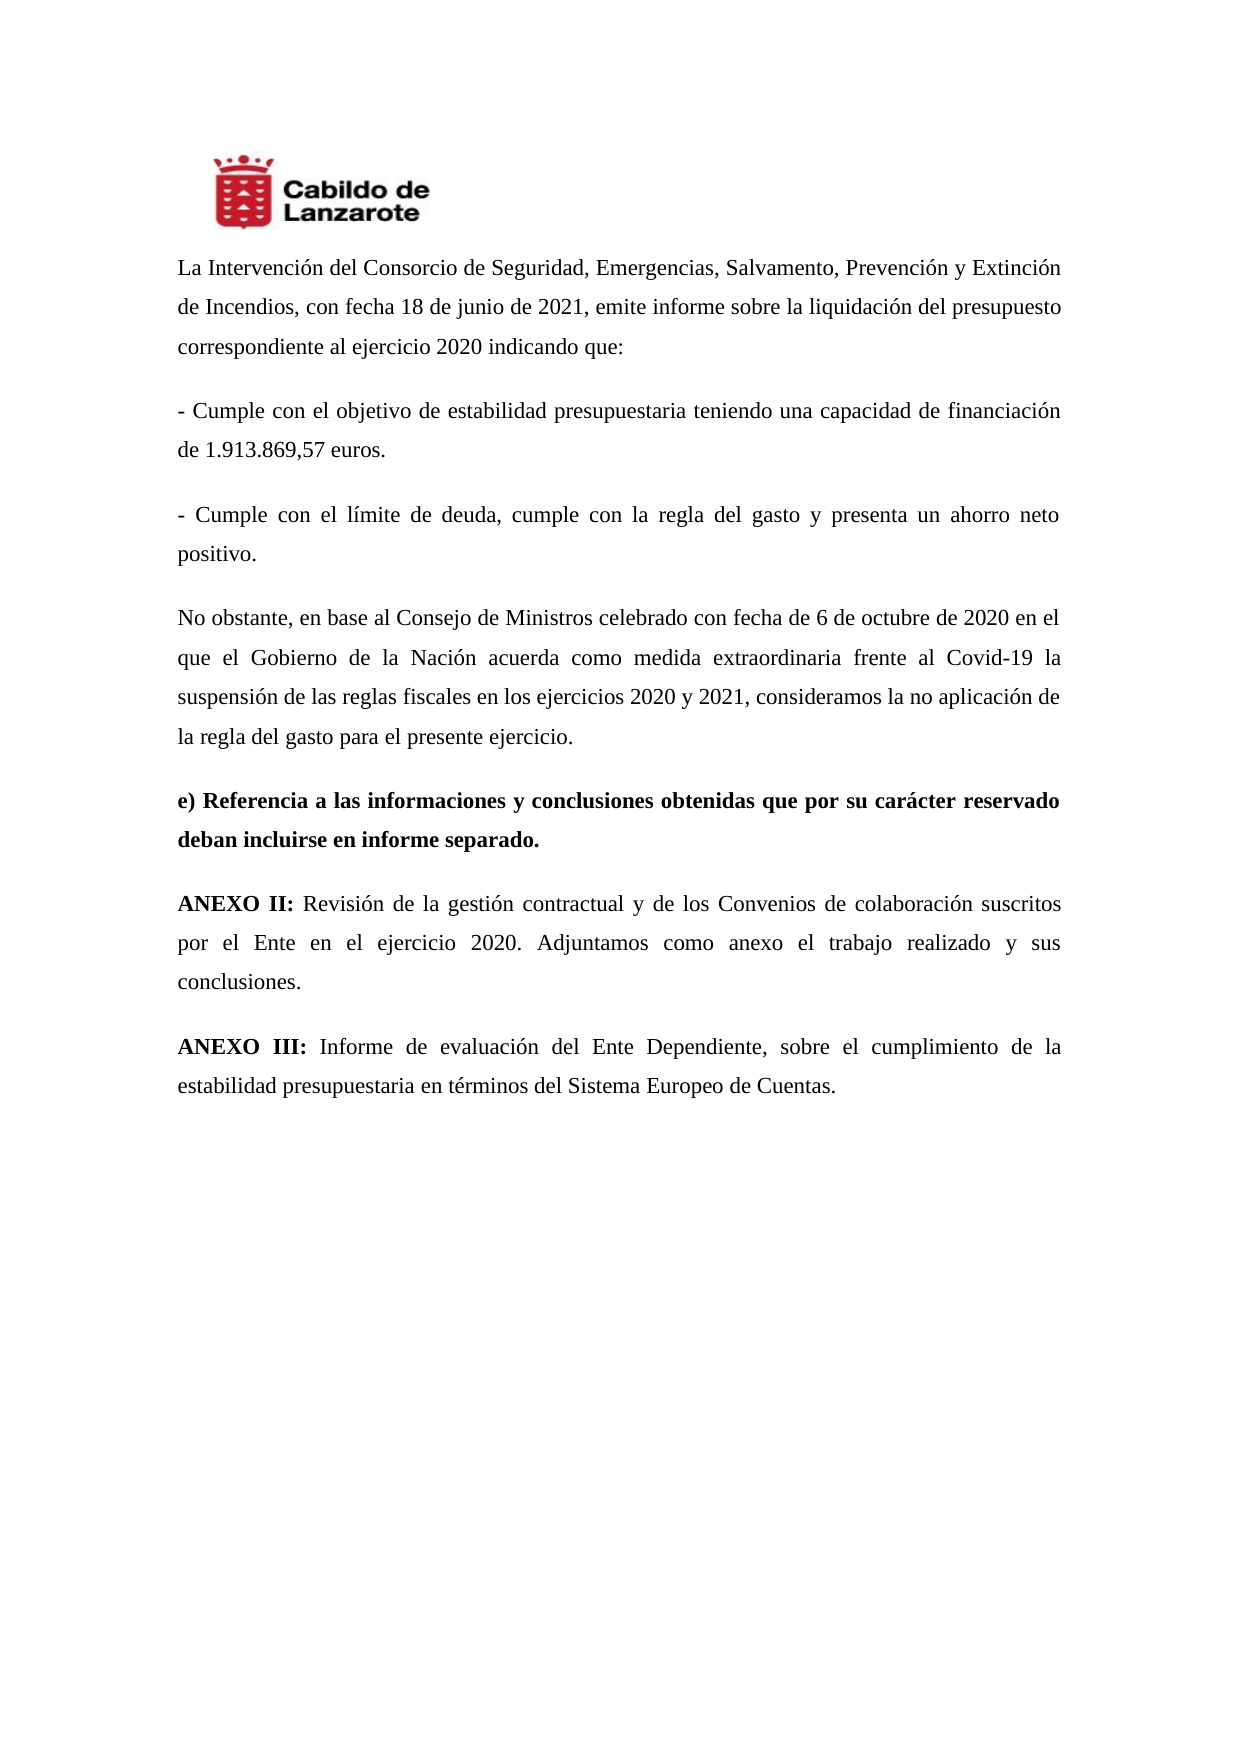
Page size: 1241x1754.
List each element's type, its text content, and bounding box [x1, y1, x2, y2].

text No obstante, en base al Consejo de Ministros celebrado con fecha de 6 de octubre de 2020 en el que el Gobierno de la Nación acuerda como medida extraordinaria frente al Covid-19 la suspensión de las reglas fiscales en los ejercicios 2020 y 2021, consideramos la no aplicación de la regla del gasto para el presente ejercicio. [177, 604, 1062, 749]
text ANEXO II: Revisión de la gestión contractual y de los Convenios de colaboración suscritos por el Ente en el ejercicio 2020. Adjuntamos como anexo el trabajo realizado y sus conclusiones. [177, 890, 1061, 995]
list Cumple con el objetivo de estabilidad presupuestaria teniendo una capacidad de financiación de 1.913.869,57 euros. [177, 397, 1062, 463]
text ANEXO III: Informe de evaluación del Ente Dependiente, sobre el cumplimiento de la estabilidad presupuestaria en términos del Sistema Europeo de Cuentas. [177, 1033, 1062, 1098]
text La Intervención del Consorcio de Seguridad, Emergencias, Salvamento, Prevención y Extinción de Incendios, con fecha 18 de junio de 2021, emite informe sobre la liquidación del presupuesto correspondiente al ejercicio 2020 indicando que: [177, 254, 1063, 359]
picture [212, 151, 431, 230]
list Cumple con el límite de deuda, cumple con la regla del gasto y presenta un ahorro neto positivo. [177, 501, 1061, 566]
subtitle Referencia a las informaciones y conclusiones obtenidas que por su carácter reservado deban incluirse en informe separado. [177, 787, 1062, 852]
